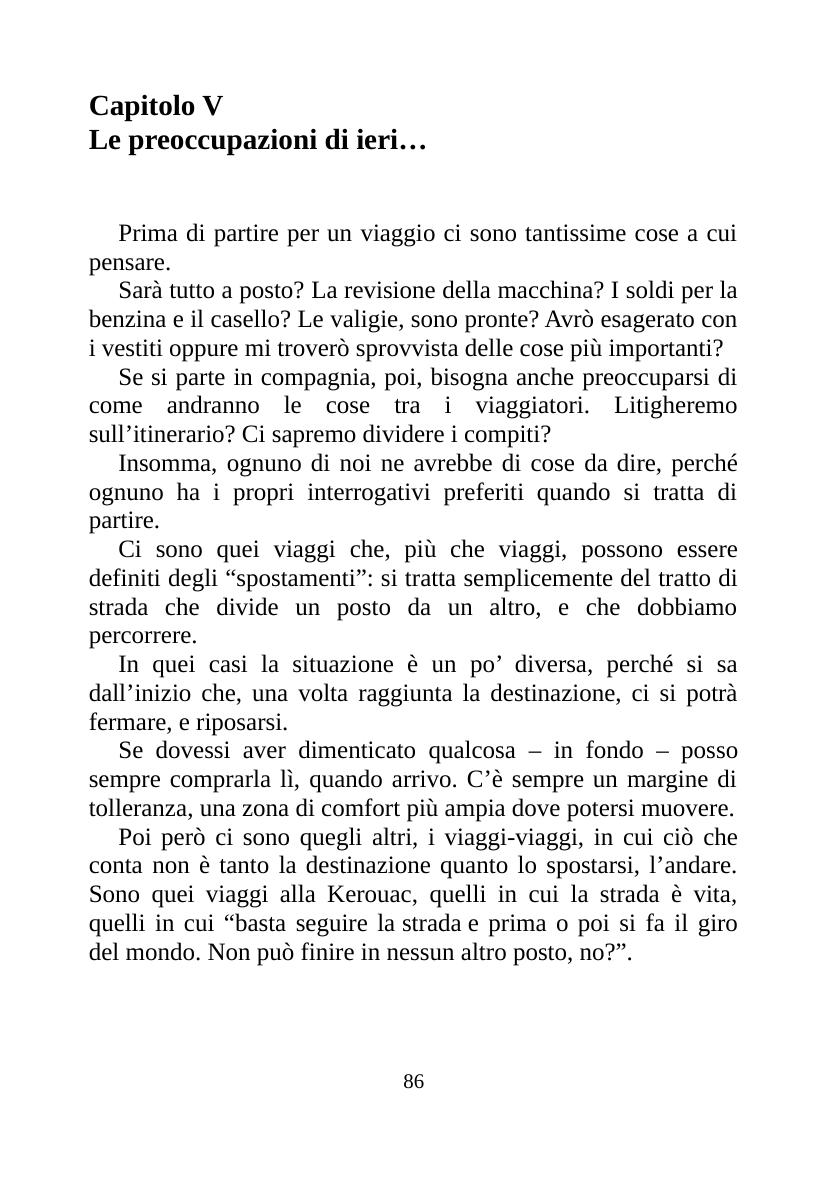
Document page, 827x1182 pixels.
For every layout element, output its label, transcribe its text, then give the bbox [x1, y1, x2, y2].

text In quei casi la situazione è un po’ diversa, perché si sa dall’inizio che, una volta raggiunta la destinazione, ci si potrà fermare, e riposarsi. [88, 649, 738, 735]
text Insomma, ognuno di noi ne avrebbe di cose da dire, perché ognuno ha i propri interrogativi preferiti quando si tratta di partire. [88, 448, 738, 534]
text Sarà tutto a posto? La revisione della macchina? I soldi per la benzina e il casello? Le valigie, sono pronte? Avrò esagerato con i vestiti oppure mi troverò sprovvista delle cose più importanti? [88, 275, 738, 362]
subtitle Le preoccupazioni di ieri… [88, 122, 738, 156]
text Prima di partire per un viaggio ci sono tantissime cose a cui pensare. [88, 218, 738, 275]
text Se si parte in compagnia, poi, bisogna anche preoccuparsi di come andranno le cose tra i viaggiatori. Litigheremo sull’itinerario? Ci sapremo dividere i compiti? [88, 362, 738, 448]
text Ci sono quei viaggi che, più che viaggi, possono essere definiti degli “spostamenti”: si tratta semplicemente del tratto di strada che divide un posto da un altro, e che dobbiamo percorrere. [88, 534, 738, 649]
text Se dovessi aver dimenticato qualcosa – in fondo – posso sempre comprarla lì, quando arrivo. C’è sempre un margine di tolleranza, una zona di comfort più ampia dove potersi muovere. [88, 735, 738, 822]
text Poi però ci sono quegli altri, i viaggi-viaggi, in cui ciò che conta non è tanto la destinazione quanto lo spostarsi, l’andare. Sono quei viaggi alla Kerouac, quelli in cui la strada è vita, quelli in cui “basta seguire la strada e prima o poi si fa il giro del mondo. Non può finire in nessun altro posto, no?”. [88, 822, 738, 965]
subtitle Capitolo V [88, 88, 738, 122]
